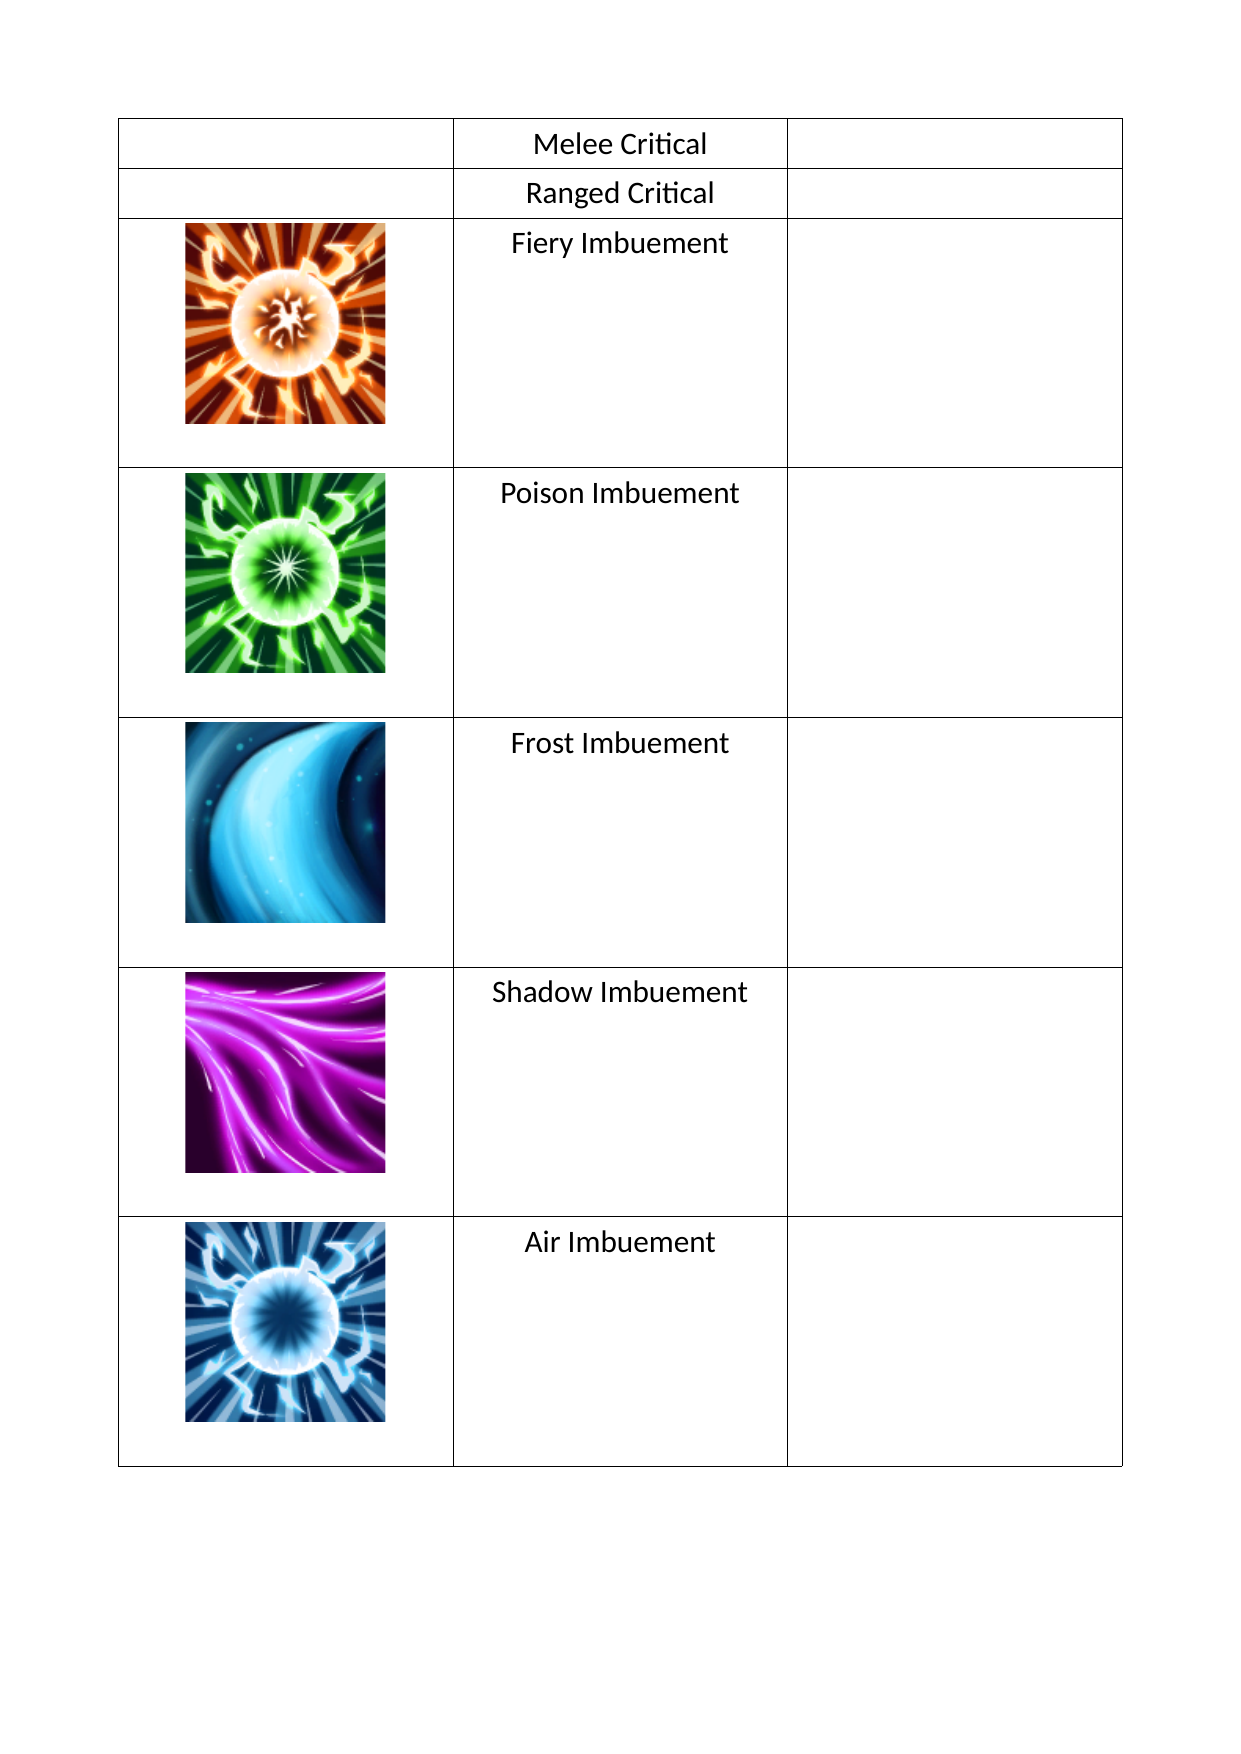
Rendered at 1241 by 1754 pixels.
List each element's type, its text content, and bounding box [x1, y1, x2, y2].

table_cell Ranged Critical [454, 169, 787, 217]
table_cell [788, 119, 1122, 168]
table_cell [119, 1217, 453, 1466]
table_cell [119, 973, 185, 1172]
table_cell [788, 968, 1122, 1216]
table_cell [119, 968, 453, 972]
picture [185, 223, 386, 424]
table_cell [788, 1217, 1122, 1466]
table_cell [386, 973, 453, 1172]
table_cell Melee Critical [454, 119, 787, 168]
table_cell Poison Imbuement [454, 468, 787, 717]
table_cell [788, 169, 1122, 217]
picture [185, 972, 386, 1173]
table_cell [119, 1173, 453, 1216]
table_cell [119, 169, 453, 217]
picture [185, 473, 386, 673]
picture [185, 1222, 386, 1422]
table_cell [119, 219, 453, 467]
table_cell [788, 468, 1122, 717]
picture [185, 722, 386, 923]
table_cell Frost Imbuement [454, 718, 787, 967]
table_cell [119, 718, 453, 967]
table_cell [788, 219, 1122, 467]
table_cell [119, 119, 453, 168]
table_cell Air Imbuement [454, 1217, 787, 1466]
table_cell [119, 468, 453, 717]
table_cell Fiery Imbuement [454, 219, 787, 467]
table_cell [788, 718, 1122, 967]
table_cell Shadow Imbuement [454, 968, 787, 1216]
